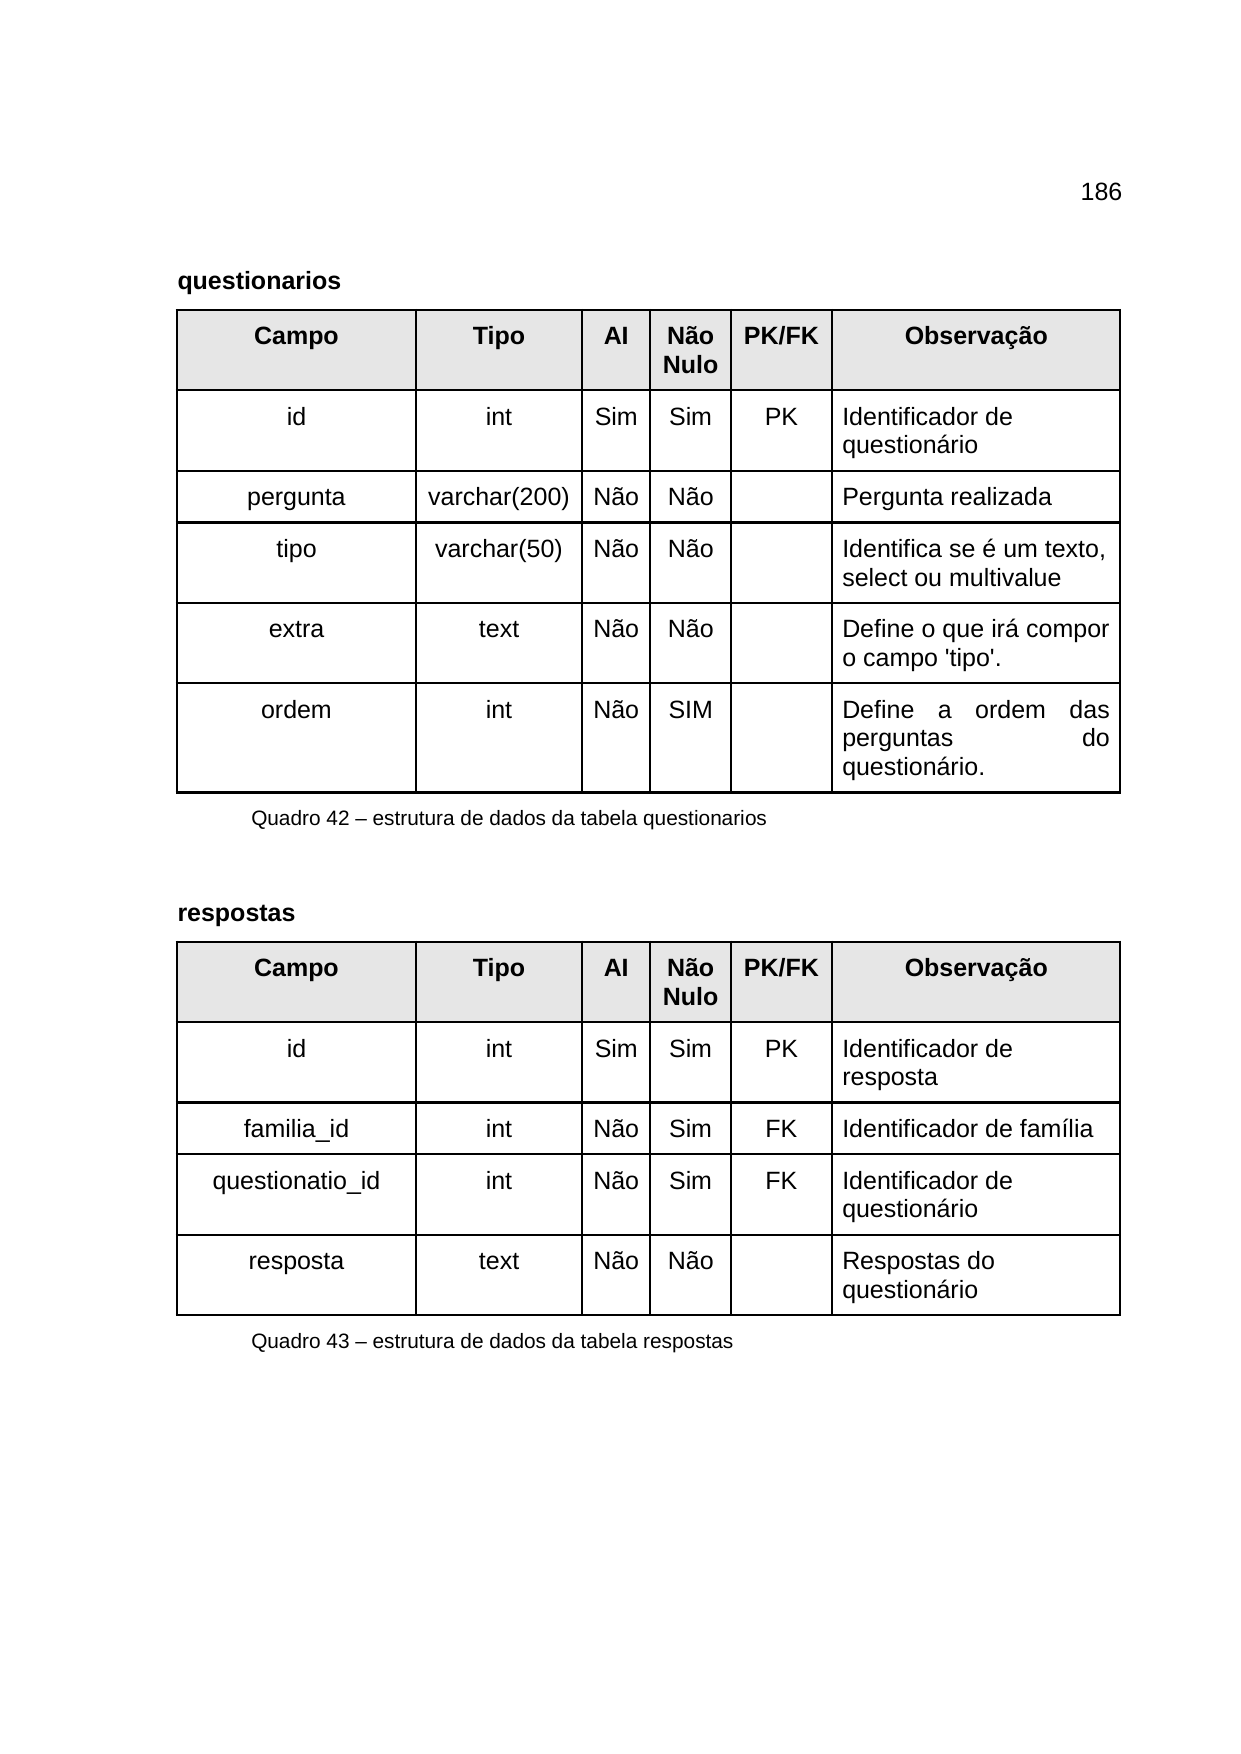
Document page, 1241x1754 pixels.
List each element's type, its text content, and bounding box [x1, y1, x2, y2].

table_cell Não [583, 472, 649, 521]
table_cell Define o que irá compor o campo 'tipo'. [833, 604, 1119, 682]
table_cell Respostas do questionário [833, 1236, 1119, 1314]
table_cell Não [583, 684, 649, 791]
table_cell Não [583, 1104, 649, 1153]
table_cell tipo [178, 524, 415, 602]
table_header Campo [178, 943, 415, 1021]
table_cell [732, 604, 831, 682]
table_cell varchar(200) [417, 472, 581, 521]
table_cell Sim [583, 391, 649, 470]
table_cell Sim [651, 391, 730, 470]
table_cell SIM [651, 684, 730, 791]
table_cell int [417, 391, 581, 470]
table_header AI [583, 943, 649, 1021]
table_cell [732, 472, 831, 521]
table_header PK/FK [732, 311, 831, 389]
table_cell [732, 684, 831, 791]
text Quadro 42 – estrutura de dados da tabela questionarios [177, 806, 1122, 830]
text Quadro 43 – estrutura de dados da tabela respostas [177, 1328, 1122, 1352]
table_header Observação [833, 943, 1119, 1021]
table_cell Identificador de questionário [833, 391, 1119, 470]
table_cell id [178, 391, 415, 470]
table_cell familia_id [178, 1104, 415, 1153]
table_cell int [417, 684, 581, 791]
table_cell Não [583, 604, 649, 682]
table_cell text [417, 604, 581, 682]
table_header Observação [833, 311, 1119, 389]
table_cell int [417, 1155, 581, 1233]
table_cell extra [178, 604, 415, 682]
table_cell Sim [651, 1023, 730, 1101]
table_cell int [417, 1104, 581, 1153]
table_cell Identificador de resposta [833, 1023, 1119, 1101]
table_cell resposta [178, 1236, 415, 1314]
table_cell PK [732, 1023, 831, 1101]
table_cell Não [651, 524, 730, 602]
table_cell Não [651, 604, 730, 682]
table_cell Não [583, 524, 649, 602]
table_header Campo [178, 311, 415, 389]
table_cell Sim [651, 1104, 730, 1153]
table_cell Não [583, 1236, 649, 1314]
table_cell FK [732, 1104, 831, 1153]
table_cell Não [651, 472, 730, 521]
table_cell Identifica se é um texto, select ou multivalue [833, 524, 1119, 602]
table_cell id [178, 1023, 415, 1101]
table_cell [732, 524, 831, 602]
table_cell Sim [651, 1155, 730, 1233]
table_cell Sim [583, 1023, 649, 1101]
table_cell pergunta [178, 472, 415, 521]
table_cell PK [732, 391, 831, 470]
table_cell FK [732, 1155, 831, 1233]
table_header AI [583, 311, 649, 389]
table_cell Identificador de questionário [833, 1155, 1119, 1233]
table_cell text [417, 1236, 581, 1314]
table_cell [732, 1236, 831, 1314]
table_cell questionatio_id [178, 1155, 415, 1233]
table_header Não Nulo [651, 943, 730, 1021]
text respostas [177, 897, 1122, 926]
table_cell Não [651, 1236, 730, 1314]
table_cell ordem [178, 684, 415, 791]
table_header Não Nulo [651, 311, 730, 389]
table_cell int [417, 1023, 581, 1101]
table_cell Pergunta realizada [833, 472, 1119, 521]
text questionarios [177, 266, 1122, 294]
table_cell Identificador de família [833, 1104, 1119, 1153]
table_cell varchar(50) [417, 524, 581, 602]
table_header PK/FK [732, 943, 831, 1021]
table_cell Define a ordem das perguntas do questionário. [833, 684, 1119, 791]
table_header Tipo [417, 943, 581, 1021]
table_cell Não [583, 1155, 649, 1233]
table_header Tipo [417, 311, 581, 389]
